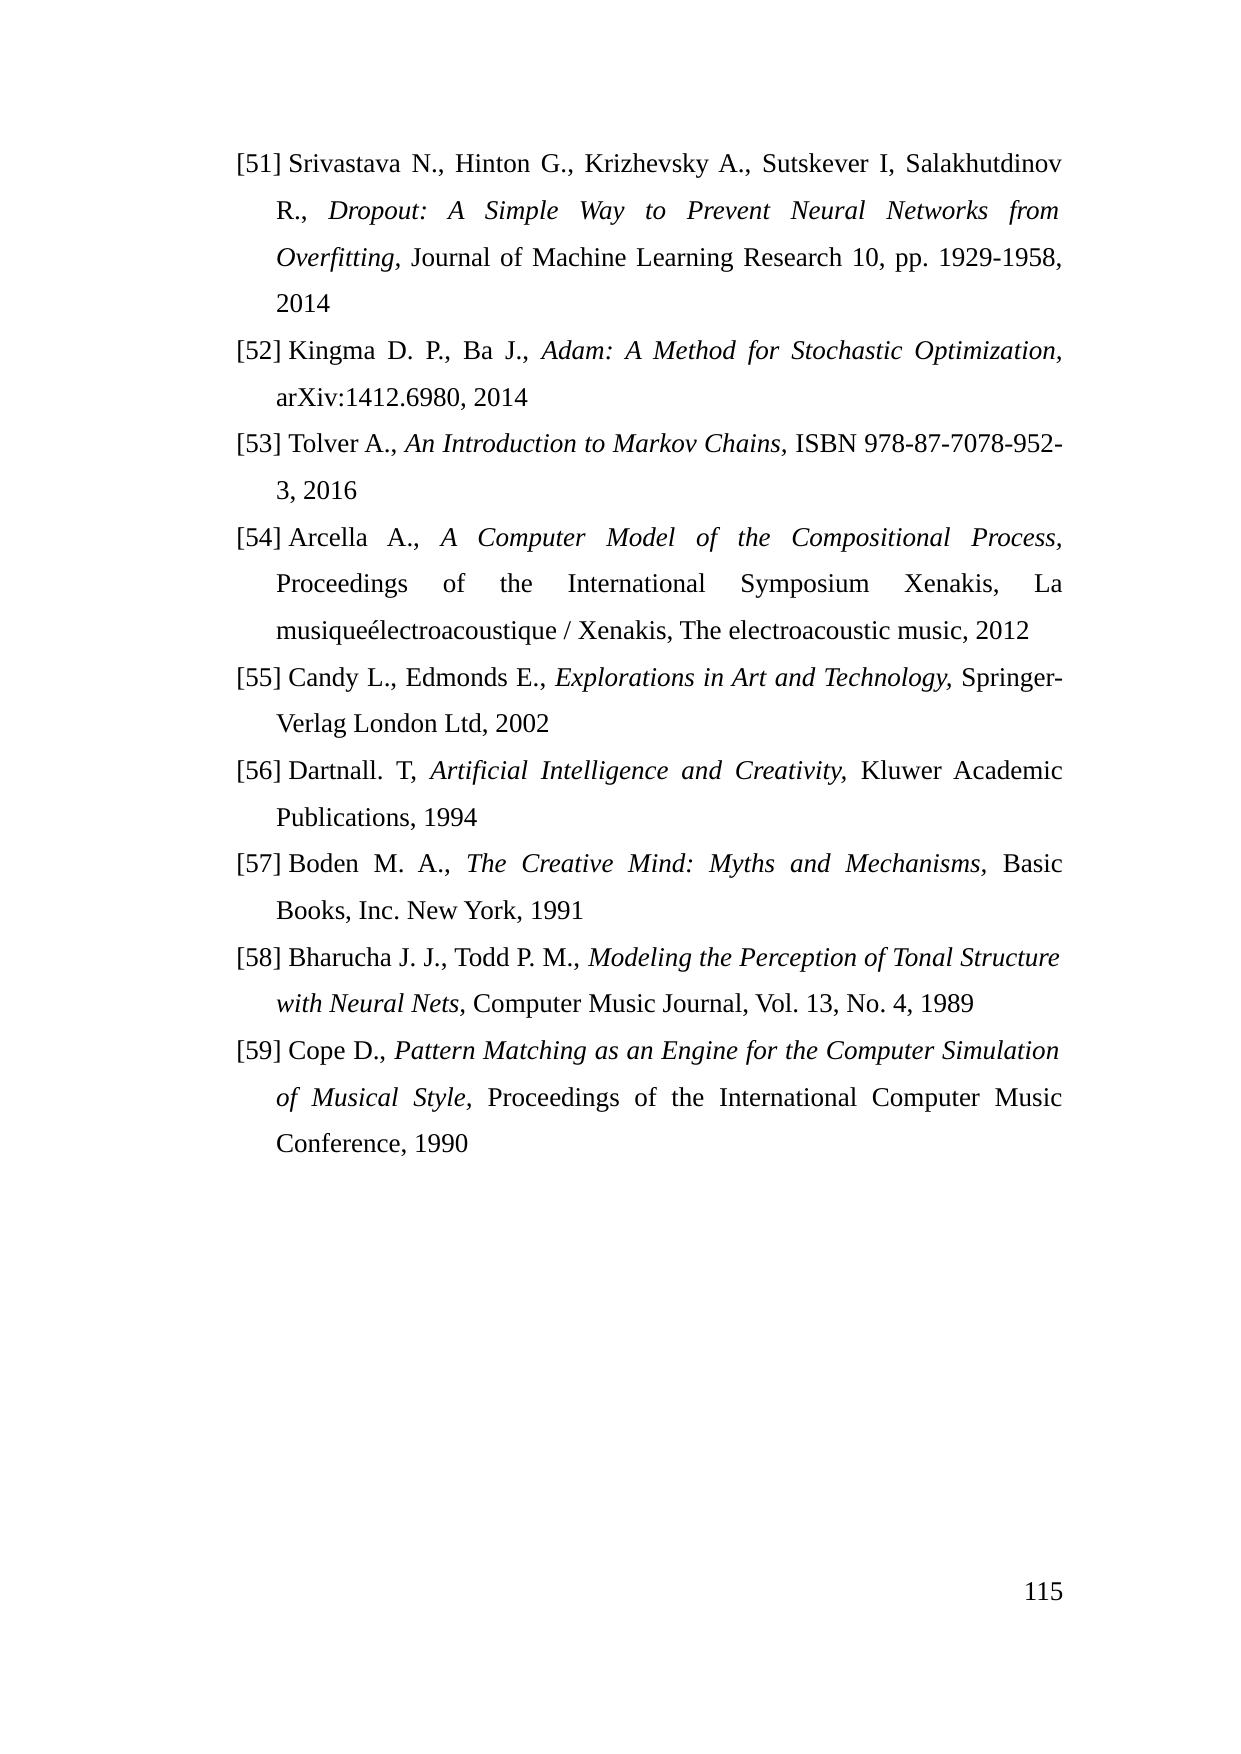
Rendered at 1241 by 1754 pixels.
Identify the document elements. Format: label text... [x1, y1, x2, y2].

list Srivastava N., Hinton G., Krizhevsky A., Sutskever I, Salakhutdinov R., Dropout: A Simple Way to Prevent Neural Networks from Overfitting, Journal of Machine Learning Research 10, pp. 1929-1958, 2014 [236, 148, 1063, 319]
list Tolver A., An Introduction to Markov Chains, ISBN 978-87-7078-952-3, 2016 [236, 428, 1063, 505]
list Bharucha J. J., Todd P. M., Modeling the Perception of Tonal Structure with Neural Nets, Computer Music Journal, Vol. 13, No. 4, 1989 [236, 941, 1063, 1019]
list Candy L., Edmonds E., Explorations in Art and Technology, Springer-Verlag London Ltd, 2002 [236, 661, 1063, 739]
list Arcella A., A Computer Model of the Compositional Process, Proceedings of the International Symposium Xenakis, La musiqueélectroacoustique / Xenakis, The electroacoustic music, 2012 [236, 521, 1063, 645]
list Kingma D. P., Ba J., Adam: A Method for Stochastic Optimization, arXiv:1412.6980, 2014 [236, 334, 1063, 412]
list Boden M. A., The Creative Mind: Myths and Mechanisms, Basic Books, Inc. New York, 1991 [236, 848, 1063, 925]
list Cope D., Pattern Matching as an Engine for the Computer Simulation of Musical Style, Proceedings of the International Computer Music Conference, 1990 [236, 1034, 1063, 1159]
list Dartnall. T, Artificial Intelligence and Creativity, Kluwer Academic Publications, 1994 [236, 754, 1063, 832]
